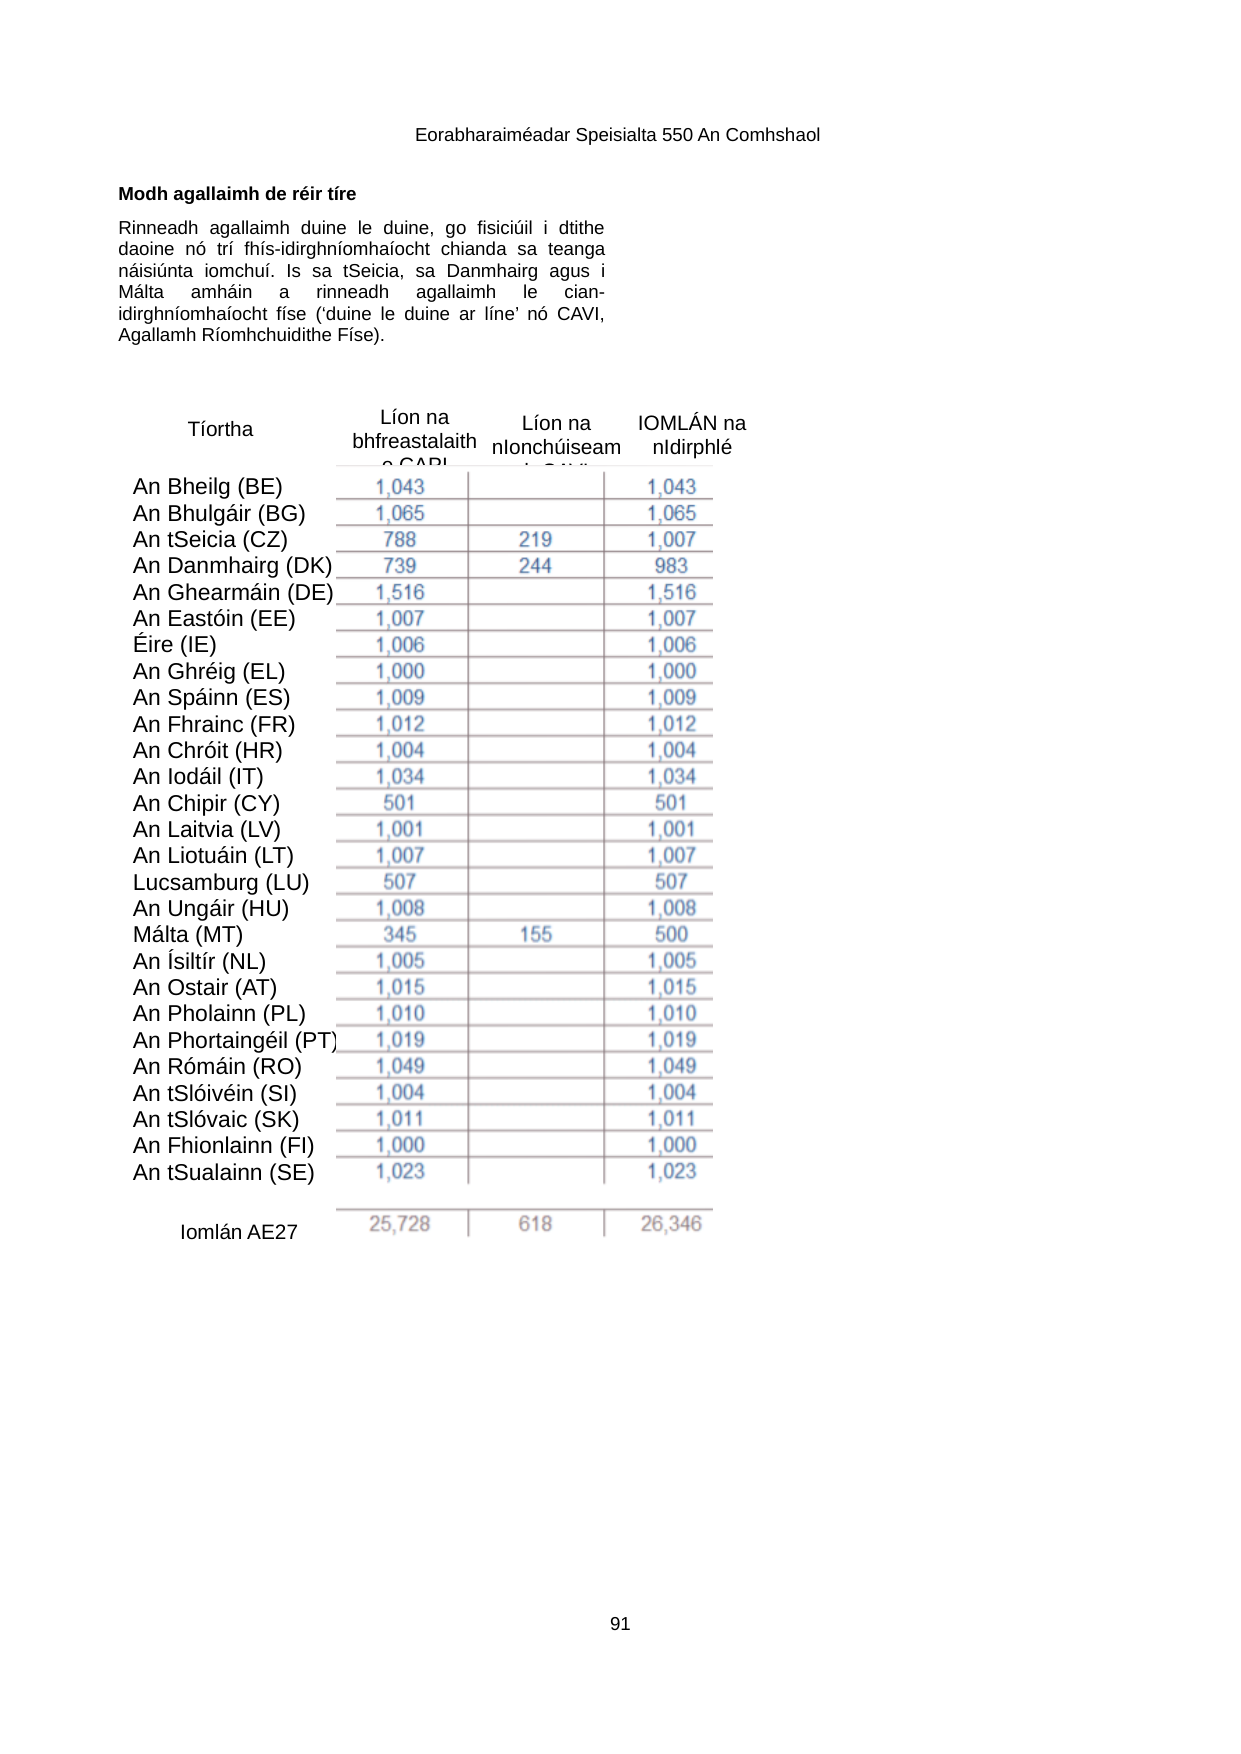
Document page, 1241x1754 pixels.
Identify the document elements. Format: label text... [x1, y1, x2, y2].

picture [336, 465, 713, 1242]
text Modh agallaimh de réir tíre [118, 183, 605, 204]
text Rinneadh agallaimh duine le duine, go fisiciúil i dtithe daoine nó trí fhís-idirghníomhaíocht chianda sa teanga náisiúnta iomchuí. Is sa tSeicia, sa Danmhairg agus i Málta amháin a rinneadh agallaimh le cian-idirghníomhaíocht físe (‘duine le duine ar líne’ nó CAVI, Agallamh Ríomhchuidithe Físe). [118, 216, 605, 346]
